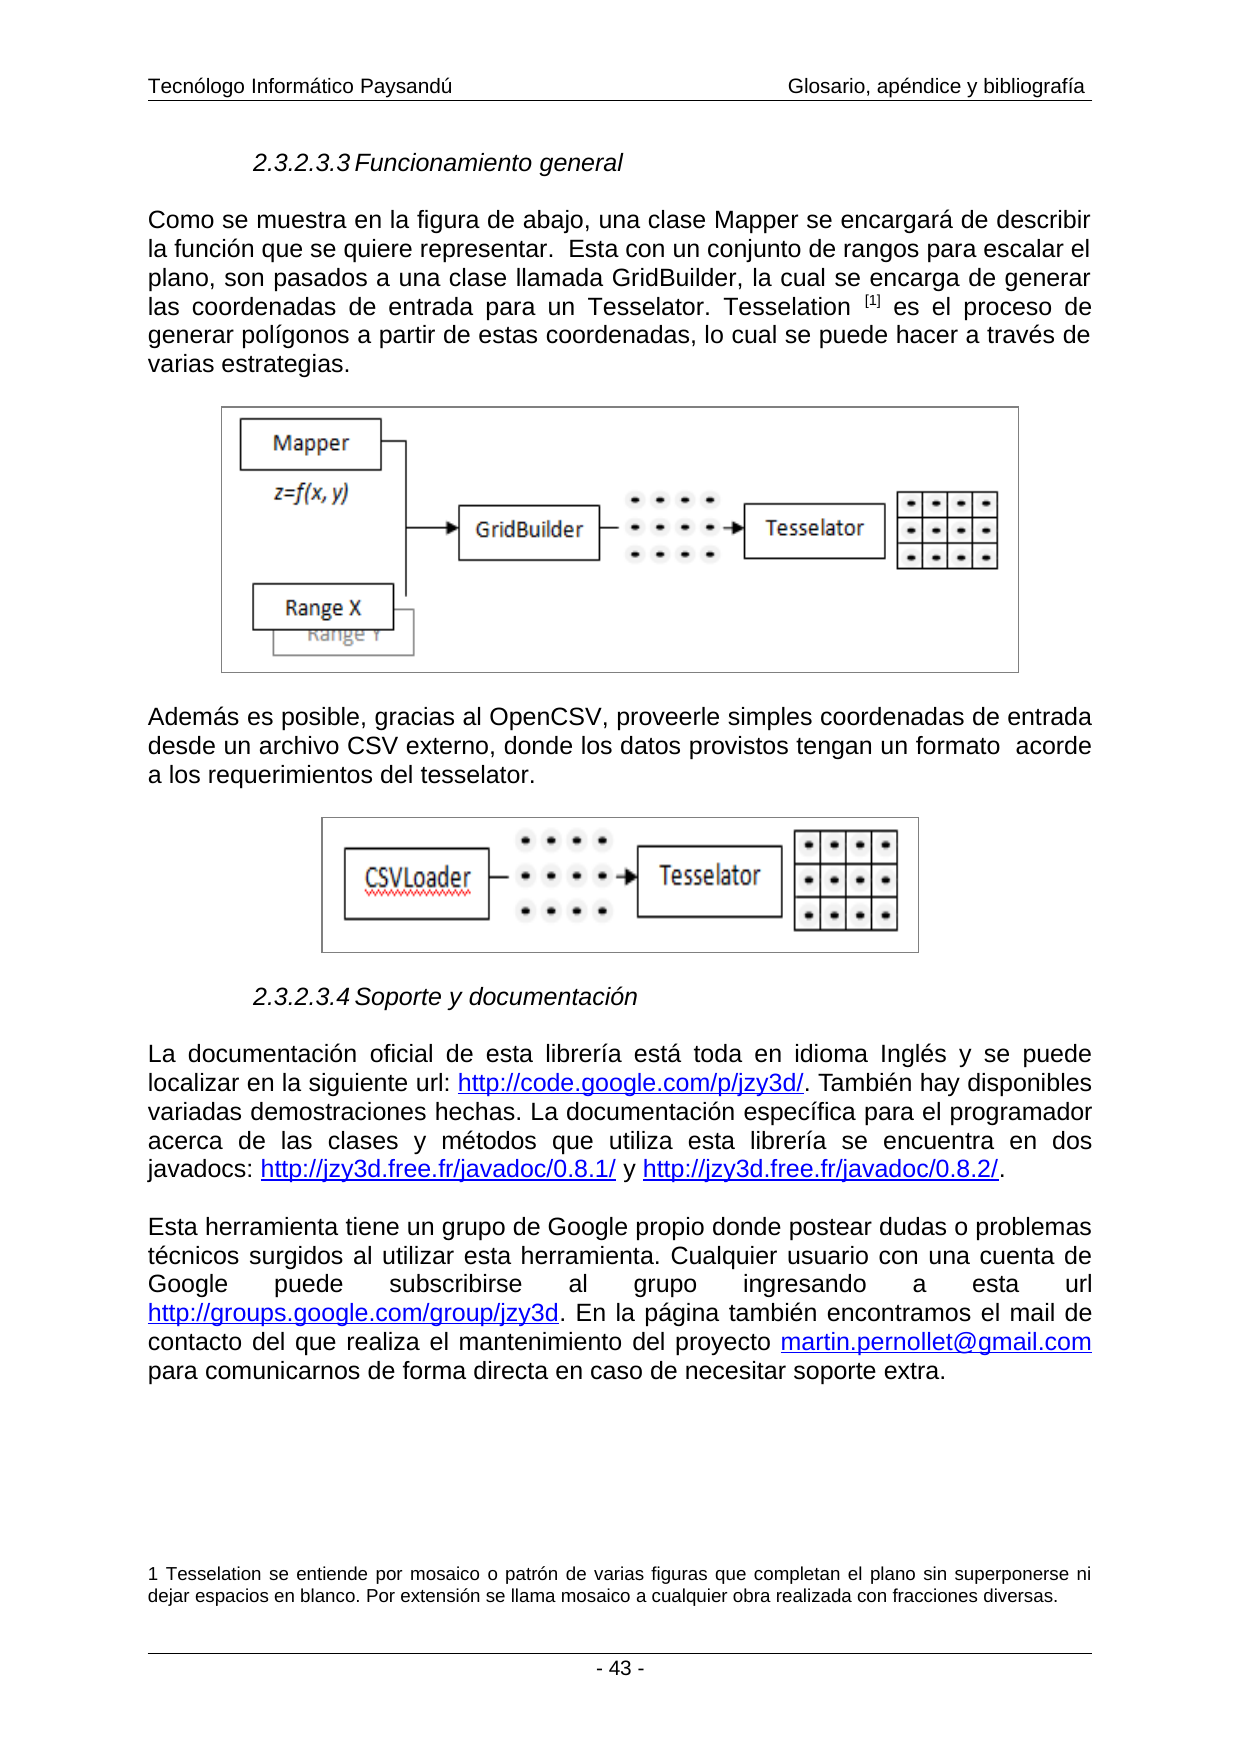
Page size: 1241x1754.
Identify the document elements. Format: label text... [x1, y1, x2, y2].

picture [237, 415, 1003, 665]
text Como se muestra en la figura de abajo, una clase Mapper se encargará de describir la función que se quiere representar. Esta con un conjunto de rangos para escalar el plano, son pasados a una clase llamada GridBuilder, la cual se encarga de generar las coordenadas de entrada para un Tesselator. Tesselation [] es el proceso de generar polígonos a partir de estas coordenadas, lo cual se puede hacer a través de varias estrategias. [148, 205, 1092, 378]
text La documentación oficial de esta librería está toda en idioma Inglés y se puede localizar en la siguiente url: http://code.google.com/p/jzy3d/. También hay disponibles variadas demostraciones hechas. La documentación específica para el programador acerca de las clases y métodos que utiliza esta librería se encuentra en dos javadocs: http://jzy3d.free.fr/javadoc/0.8.1/ y http://jzy3d.free.fr/javadoc/0.8.2/. [148, 1039, 1092, 1183]
text Tesselation se entiende por mosaico o patrón de varias figuras que completan el plano sin superponerse ni dejar espacios en blanco. Por extensión se llama mosaico a cualquier obra realizada con fracciones diversas. [148, 1563, 1092, 1606]
text Esta herramienta tiene un grupo de Google propio donde postear dudas o problemas técnicos surgidos al utilizar esta herramienta. Cualquier usuario con una cuenta de Google puede subscribirse al grupo ingresando a esta url http://groups.google.com/group/jzy3d. En la página también encontramos el mail de contacto del que realiza el mantenimiento del proyecto martin.pernollet@gmail.com para comunicarnos de forma directa en caso de necesitar soporte extra. [148, 1212, 1092, 1384]
subtitle Funcionamiento general [253, 148, 1092, 176]
subtitle Soporte y documentación [253, 982, 1092, 1011]
picture [338, 826, 903, 945]
text Además es posible, gracias al OpenCSV, proveerle simples coordenadas de entrada desde un archivo CSV externo, donde los datos provistos tengan un formato acorde a los requerimientos del tesselator. [148, 702, 1092, 788]
